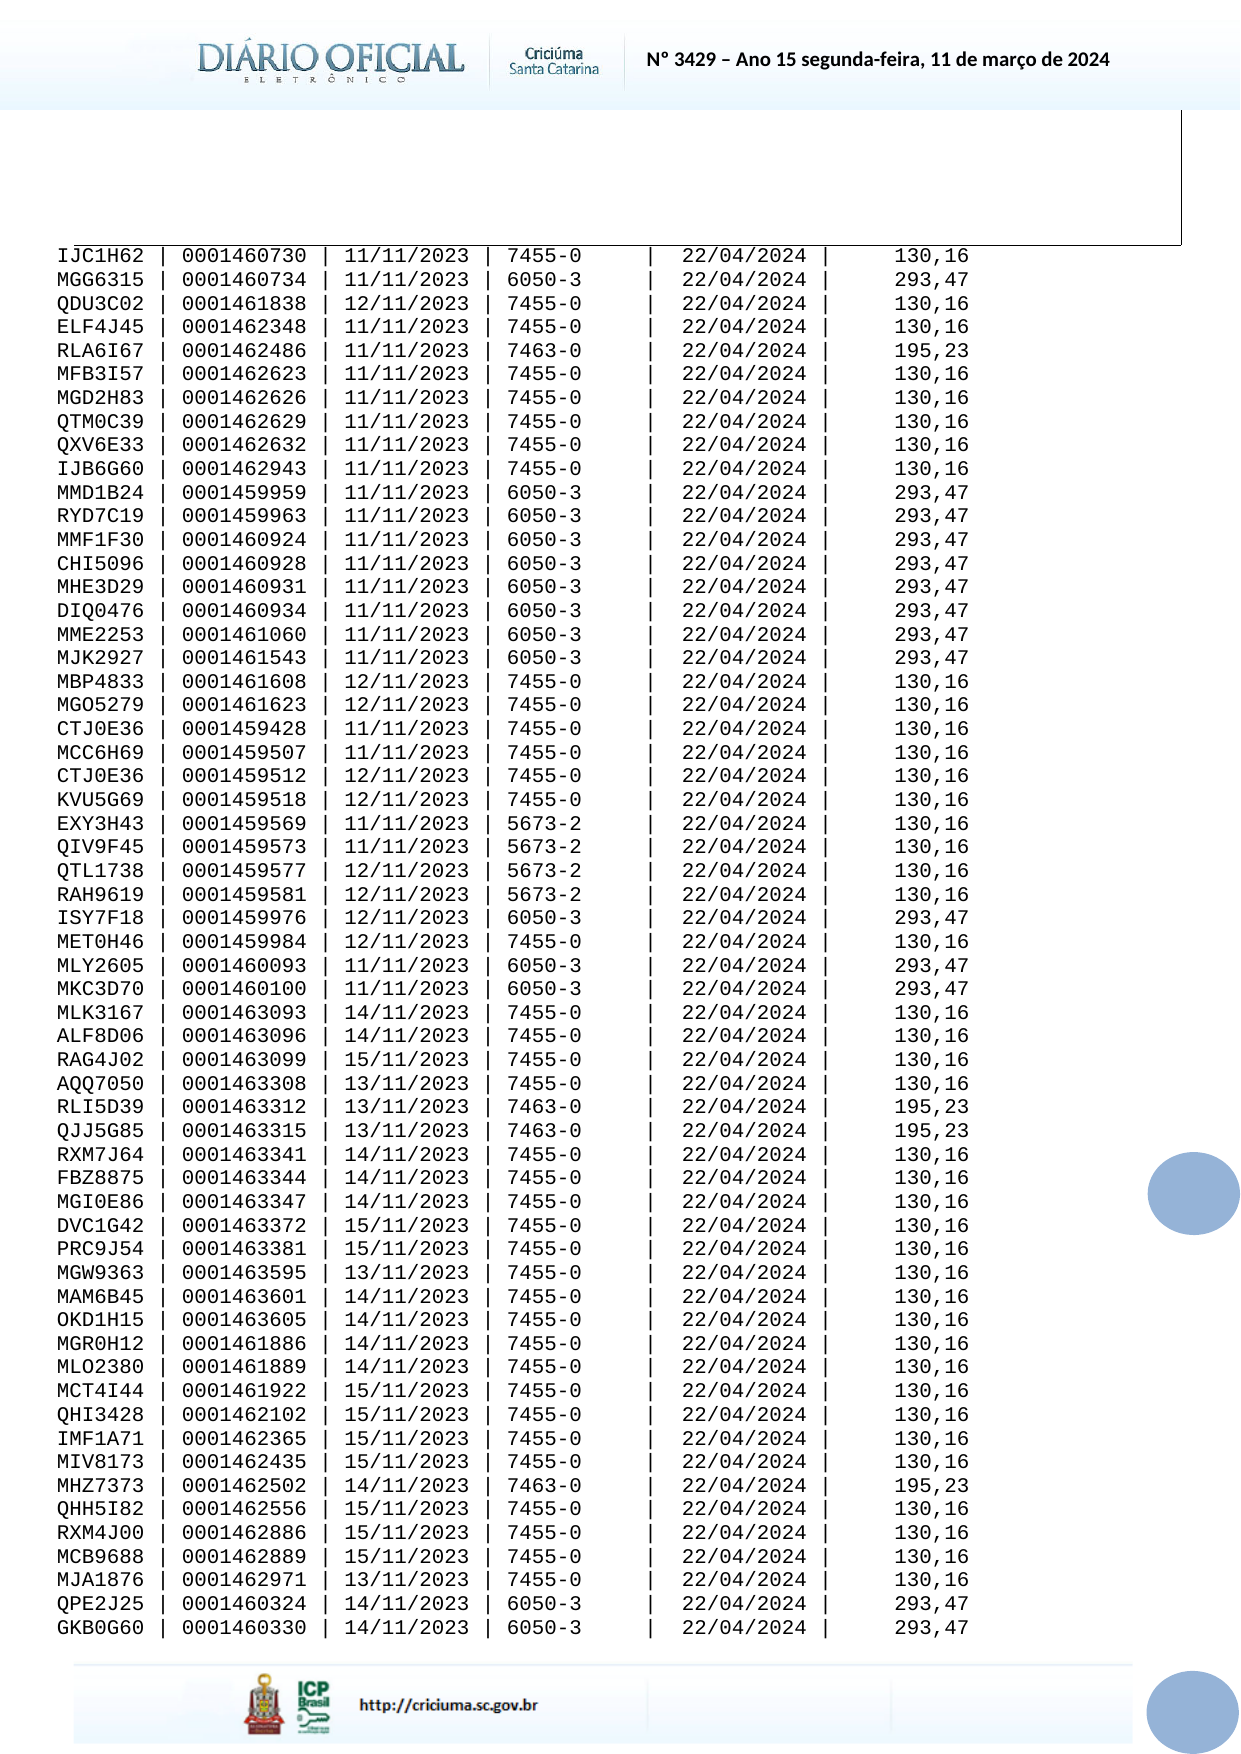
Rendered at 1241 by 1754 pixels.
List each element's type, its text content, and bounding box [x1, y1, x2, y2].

text RAH9619 | 0001459581 | 12/11/2023 | 5673-2 | 22/04/2024 | 130,16 [44, 884, 1181, 907]
text MGR0H12 | 0001461886 | 14/11/2023 | 7455-0 | 22/04/2024 | 130,16 [44, 1333, 1181, 1357]
text QIV9F45 | 0001459573 | 11/11/2023 | 5673-2 | 22/04/2024 | 130,16 [44, 836, 1181, 860]
text RLA6I67 | 0001462486 | 11/11/2023 | 7463-0 | 22/04/2024 | 195,23 [44, 340, 1181, 363]
text RAG4J02 | 0001463099 | 15/11/2023 | 7455-0 | 22/04/2024 | 130,16 [44, 1049, 1181, 1073]
text MGO5279 | 0001461623 | 12/11/2023 | 7455-0 | 22/04/2024 | 130,16 [44, 694, 1181, 718]
text MJK2927 | 0001461543 | 11/11/2023 | 6050-3 | 22/04/2024 | 293,47 [44, 647, 1181, 671]
text MLO2380 | 0001461889 | 14/11/2023 | 7455-0 | 22/04/2024 | 130,16 [44, 1357, 1181, 1380]
text MFB3I57 | 0001462623 | 11/11/2023 | 7455-0 | 22/04/2024 | 130,16 [44, 363, 1181, 387]
text MLY2605 | 0001460093 | 11/11/2023 | 6050-3 | 22/04/2024 | 293,47 [44, 954, 1181, 978]
text MGW9363 | 0001463595 | 13/11/2023 | 7455-0 | 22/04/2024 | 130,16 [44, 1262, 1181, 1286]
text MBP4833 | 0001461608 | 12/11/2023 | 7455-0 | 22/04/2024 | 130,16 [44, 671, 1181, 694]
text AQQ7050 | 0001463308 | 13/11/2023 | 7455-0 | 22/04/2024 | 130,16 [44, 1073, 1181, 1096]
text ALF8D06 | 0001463096 | 14/11/2023 | 7455-0 | 22/04/2024 | 130,16 [44, 1026, 1181, 1049]
text QTL1738 | 0001459577 | 12/11/2023 | 5673-2 | 22/04/2024 | 130,16 [44, 860, 1181, 884]
text MGI0E86 | 0001463347 | 14/11/2023 | 7455-0 | 22/04/2024 | 130,16 [44, 1191, 1153, 1215]
text QHI3428 | 0001462102 | 15/11/2023 | 7455-0 | 22/04/2024 | 130,16 [44, 1404, 1181, 1427]
text RYD7C19 | 0001459963 | 11/11/2023 | 6050-3 | 22/04/2024 | 293,47 [44, 505, 1181, 529]
text MIV8173 | 0001462435 | 15/11/2023 | 7455-0 | 22/04/2024 | 130,16 [44, 1451, 1181, 1475]
text MGD2H83 | 0001462626 | 11/11/2023 | 7455-0 | 22/04/2024 | 130,16 [44, 387, 1181, 411]
text DIQ0476 | 0001460934 | 11/11/2023 | 6050-3 | 22/04/2024 | 293,47 [44, 600, 1181, 623]
text MJA1876 | 0001462971 | 13/11/2023 | 7455-0 | 22/04/2024 | 130,16 [44, 1569, 1181, 1593]
text RXM4J00 | 0001462886 | 15/11/2023 | 7455-0 | 22/04/2024 | 130,16 [44, 1522, 1181, 1546]
text RXM7J64 | 0001463341 | 14/11/2023 | 7455-0 | 22/04/2024 | 130,16 [44, 1144, 1181, 1167]
text IMF1A71 | 0001462365 | 15/11/2023 | 7455-0 | 22/04/2024 | 130,16 [44, 1427, 1181, 1451]
text QXV6E33 | 0001462632 | 11/11/2023 | 7455-0 | 22/04/2024 | 130,16 [44, 434, 1181, 458]
text MCC6H69 | 0001459507 | 11/11/2023 | 7455-0 | 22/04/2024 | 130,16 [44, 742, 1181, 765]
text CHI5096 | 0001460928 | 11/11/2023 | 6050-3 | 22/04/2024 | 293,47 [44, 553, 1181, 576]
text MKC3D70 | 0001460100 | 11/11/2023 | 6050-3 | 22/04/2024 | 293,47 [44, 978, 1181, 1002]
text IJB6G60 | 0001462943 | 11/11/2023 | 7455-0 | 22/04/2024 | 130,16 [44, 458, 1181, 482]
text QTM0C39 | 0001462629 | 11/11/2023 | 7455-0 | 22/04/2024 | 130,16 [44, 411, 1181, 434]
text CTJ0E36 | 0001459512 | 12/11/2023 | 7455-0 | 22/04/2024 | 130,16 [44, 765, 1181, 789]
text CTJ0E36 | 0001459428 | 11/11/2023 | 7455-0 | 22/04/2024 | 130,16 [44, 718, 1181, 742]
text MME2253 | 0001461060 | 11/11/2023 | 6050-3 | 22/04/2024 | 293,47 [44, 623, 1181, 647]
text QDU3C02 | 0001461838 | 12/11/2023 | 7455-0 | 22/04/2024 | 130,16 [44, 292, 1181, 316]
text GKB0G60 | 0001460330 | 14/11/2023 | 6050-3 | 22/04/2024 | 293,47 [44, 1617, 1181, 1640]
text QPE2J25 | 0001460324 | 14/11/2023 | 6050-3 | 22/04/2024 | 293,47 [44, 1593, 1181, 1617]
text QHH5I82 | 0001462556 | 15/11/2023 | 7455-0 | 22/04/2024 | 130,16 [44, 1498, 1181, 1522]
text MMD1B24 | 0001459959 | 11/11/2023 | 6050-3 | 22/04/2024 | 293,47 [44, 482, 1181, 505]
text DVC1G42 | 0001463372 | 15/11/2023 | 7455-0 | 22/04/2024 | 130,16 [44, 1215, 1181, 1238]
text MCT4I44 | 0001461922 | 15/11/2023 | 7455-0 | 22/04/2024 | 130,16 [44, 1380, 1181, 1404]
text EXY3H43 | 0001459569 | 11/11/2023 | 5673-2 | 22/04/2024 | 130,16 [44, 813, 1181, 836]
text MCB9688 | 0001462889 | 15/11/2023 | 7455-0 | 22/04/2024 | 130,16 [44, 1546, 1181, 1569]
text MMF1F30 | 0001460924 | 11/11/2023 | 6050-3 | 22/04/2024 | 293,47 [44, 529, 1181, 553]
text QJJ5G85 | 0001463315 | 13/11/2023 | 7463-0 | 22/04/2024 | 195,23 [44, 1120, 1181, 1144]
text IJC1H62 | 0001460730 | 11/11/2023 | 7455-0 | 22/04/2024 | 130,16 [44, 245, 1181, 269]
text MET0H46 | 0001459984 | 12/11/2023 | 7455-0 | 22/04/2024 | 130,16 [44, 931, 1181, 954]
text RLI5D39 | 0001463312 | 13/11/2023 | 7463-0 | 22/04/2024 | 195,23 [44, 1096, 1181, 1120]
text MHE3D29 | 0001460931 | 11/11/2023 | 6050-3 | 22/04/2024 | 293,47 [44, 576, 1181, 600]
text MAM6B45 | 0001463601 | 14/11/2023 | 7455-0 | 22/04/2024 | 130,16 [44, 1286, 1181, 1309]
text OKD1H15 | 0001463605 | 14/11/2023 | 7455-0 | 22/04/2024 | 130,16 [44, 1309, 1181, 1333]
text MHZ7373 | 0001462502 | 14/11/2023 | 7463-0 | 22/04/2024 | 195,23 [44, 1475, 1181, 1498]
text MLK3167 | 0001463093 | 14/11/2023 | 7455-0 | 22/04/2024 | 130,16 [44, 1002, 1181, 1026]
text KVU5G69 | 0001459518 | 12/11/2023 | 7455-0 | 22/04/2024 | 130,16 [44, 789, 1181, 813]
text ISY7F18 | 0001459976 | 12/11/2023 | 6050-3 | 22/04/2024 | 293,47 [44, 907, 1181, 931]
text ELF4J45 | 0001462348 | 11/11/2023 | 7455-0 | 22/04/2024 | 130,16 [44, 316, 1181, 340]
text MGG6315 | 0001460734 | 11/11/2023 | 6050-3 | 22/04/2024 | 293,47 [44, 269, 1181, 292]
text FBZ8875 | 0001463344 | 14/11/2023 | 7455-0 | 22/04/2024 | 130,16 [44, 1167, 1157, 1191]
text PRC9J54 | 0001463381 | 15/11/2023 | 7455-0 | 22/04/2024 | 130,16 [44, 1238, 1181, 1262]
